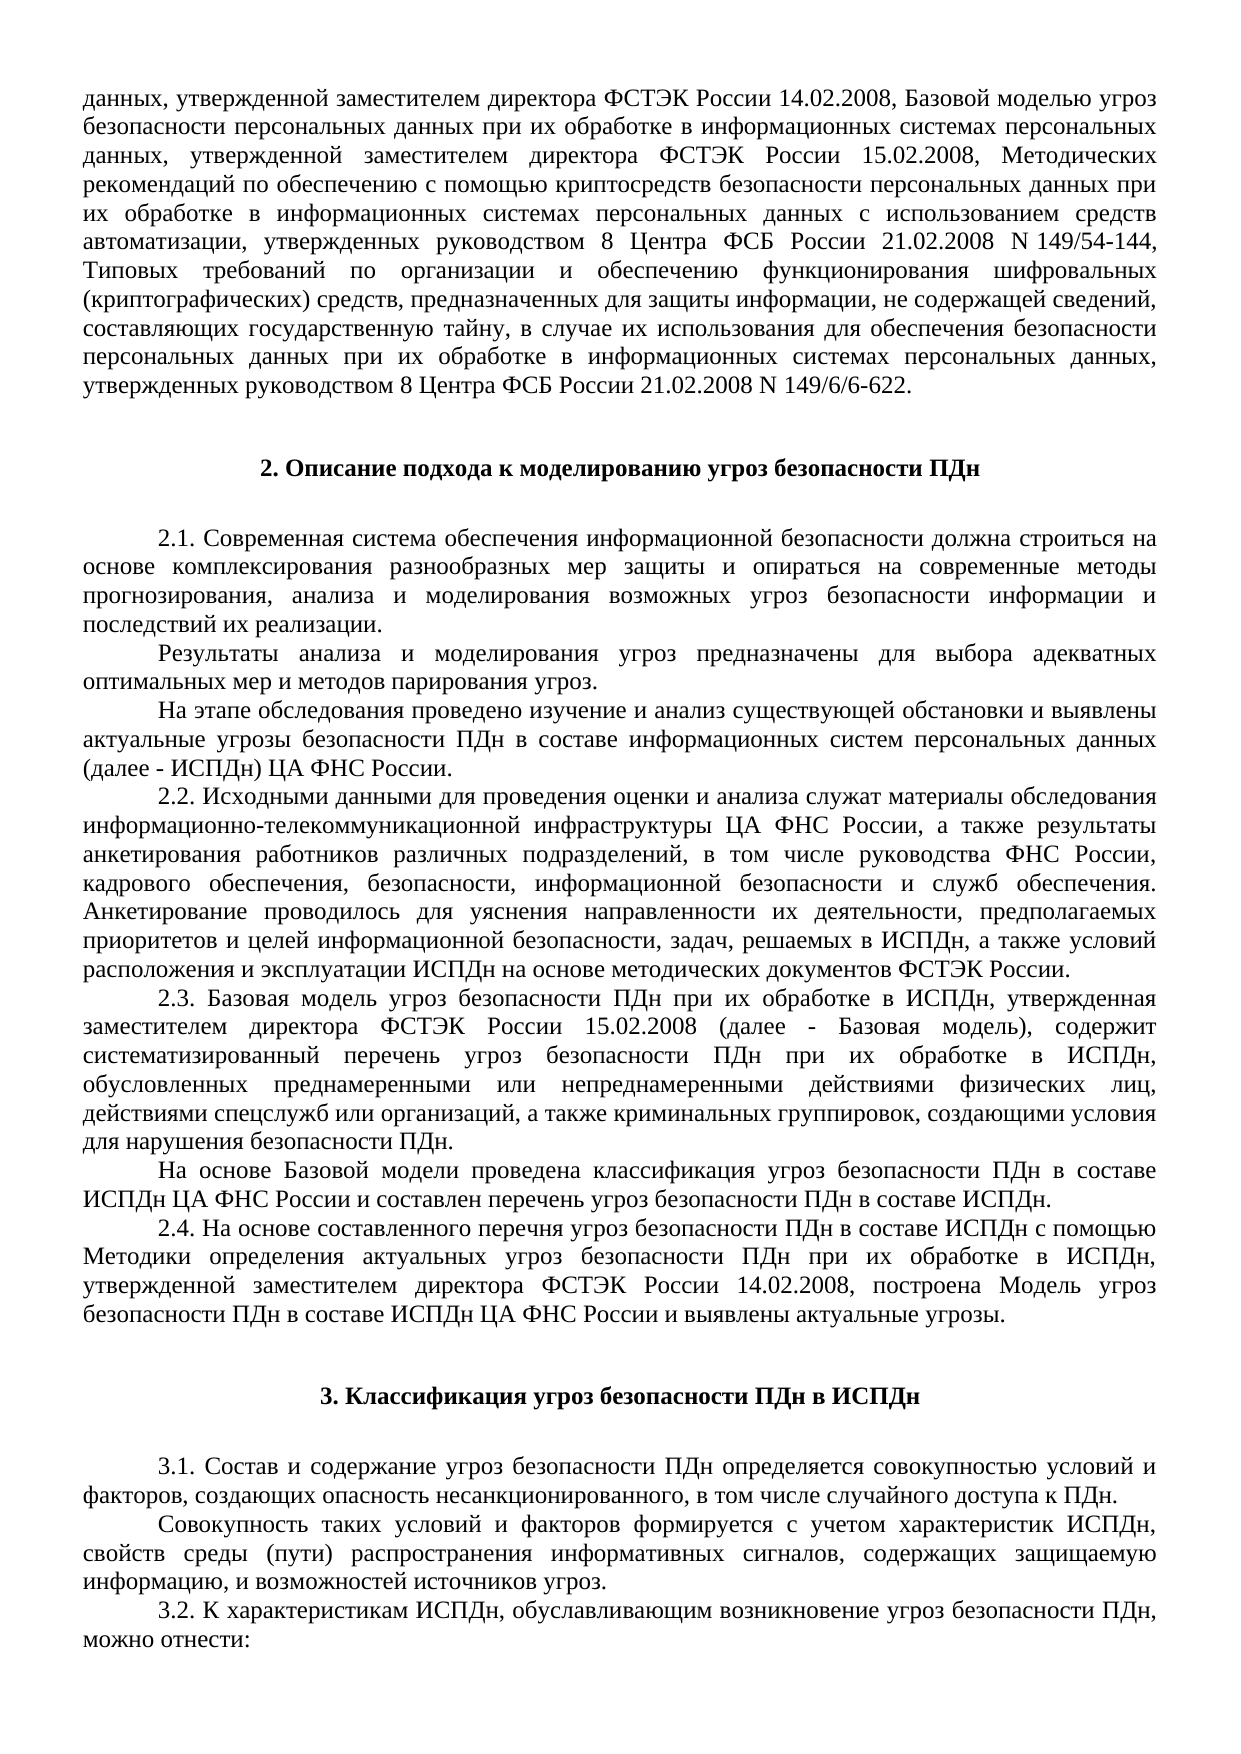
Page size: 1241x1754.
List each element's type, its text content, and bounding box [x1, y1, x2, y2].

text 3.2. К характеристикам ИСПДн, обуславливающим возникновение угроз безопасности ПДн, можно отнести: [83, 1595, 1157, 1653]
text 3.1. Состав и содержание угроз безопасности ПДн определяется совокупностью условий и факторов, создающих опасность несанкционированного, в том числе случайного доступа к ПДн. [83, 1451, 1157, 1509]
text данных, утвержденной заместителем директора ФСТЭК России 14.02.2008, Базовой моделью угроз безопасности персональных данных при их обработке в информационных системах персональных данных, утвержденной заместителем директора ФСТЭК России 15.02.2008, Методических рекомендаций по обеспечению с помощью криптосредств безопасности персональных данных при их обработке в информационных системах персональных данных с использованием средств автоматизации, утвержденных руководством 8 Центра ФСБ России 21.02.2008 N 149/54-144, Типовых требований по организации и обеспечению функционирования шифровальных (криптографических) средств, предназначенных для защиты информации, не содержащей сведений, составляющих государственную тайну, в случае их использования для обеспечения безопасности персональных данных при их обработке в информационных системах персональных данных, утвержденных руководством 8 Центра ФСБ России 21.02.2008 N 149/6/6-622. [83, 83, 1157, 399]
text 2.4. На основе составленного перечня угроз безопасности ПДн в составе ИСПДн с помощью Методики определения актуальных угроз безопасности ПДн при их обработке в ИСПДн, утвержденной заместителем директора ФСТЭК России 14.02.2008, построена Модель угроз безопасности ПДн в составе ИСПДн ЦА ФНС России и выявлены актуальные угрозы. [83, 1213, 1157, 1328]
text Совокупность таких условий и факторов формируется с учетом характеристик ИСПДн, свойств среды (пути) распространения информативных сигналов, содержащих защищаемую информацию, и возможностей источников угроз. [83, 1509, 1157, 1595]
text На этапе обследования проведено изучение и анализ существующей обстановки и выявлены актуальные угрозы безопасности ПДн в составе информационных систем персональных данных (далее - ИСПДн) ЦА ФНС России. [83, 695, 1157, 781]
text 2.3. Базовая модель угроз безопасности ПДн при их обработке в ИСПДн, утвержденная заместителем директора ФСТЭК России 15.02.2008 (далее - Базовая модель), содержит систематизированный перечень угроз безопасности ПДн при их обработке в ИСПДн, обусловленных преднамеренными или непреднамеренными действиями физических лиц, действиями спецслужб или организаций, а также криминальных группировок, создающими условия для нарушения безопасности ПДн. [83, 983, 1157, 1155]
text Результаты анализа и моделирования угроз предназначены для выбора адекватных оптимальных мер и методов парирования угроз. [83, 638, 1157, 695]
subtitle 3. Классификация угроз безопасности ПДн в ИСПДн [83, 1381, 1157, 1410]
text На основе Базовой модели проведена классификация угроз безопасности ПДн в составе ИСПДн ЦА ФНС России и составлен перечень угроз безопасности ПДн в составе ИСПДн. [83, 1155, 1157, 1213]
text 2.2. Исходными данными для проведения оценки и анализа служат материалы обследования информационно-телекоммуникационной инфраструктуры ЦА ФНС России, а также результаты анкетирования работников различных подразделений, в том числе руководства ФНС России, кадрового обеспечения, безопасности, информационной безопасности и служб обеспечения. Анкетирование проводилось для уяснения направленности их деятельности, предполагаемых приоритетов и целей информационной безопасности, задач, решаемых в ИСПДн, а также условий расположения и эксплуатации ИСПДн на основе методических документов ФСТЭК России. [83, 781, 1157, 983]
subtitle 2. Описание подхода к моделированию угроз безопасности ПДн [83, 453, 1157, 481]
text 2.1. Современная система обеспечения информационной безопасности должна строиться на основе комплексирования разнообразных мер защиты и опираться на современные методы прогнозирования, анализа и моделирования возможных угроз безопасности информации и последствий их реализации. [83, 523, 1157, 638]
